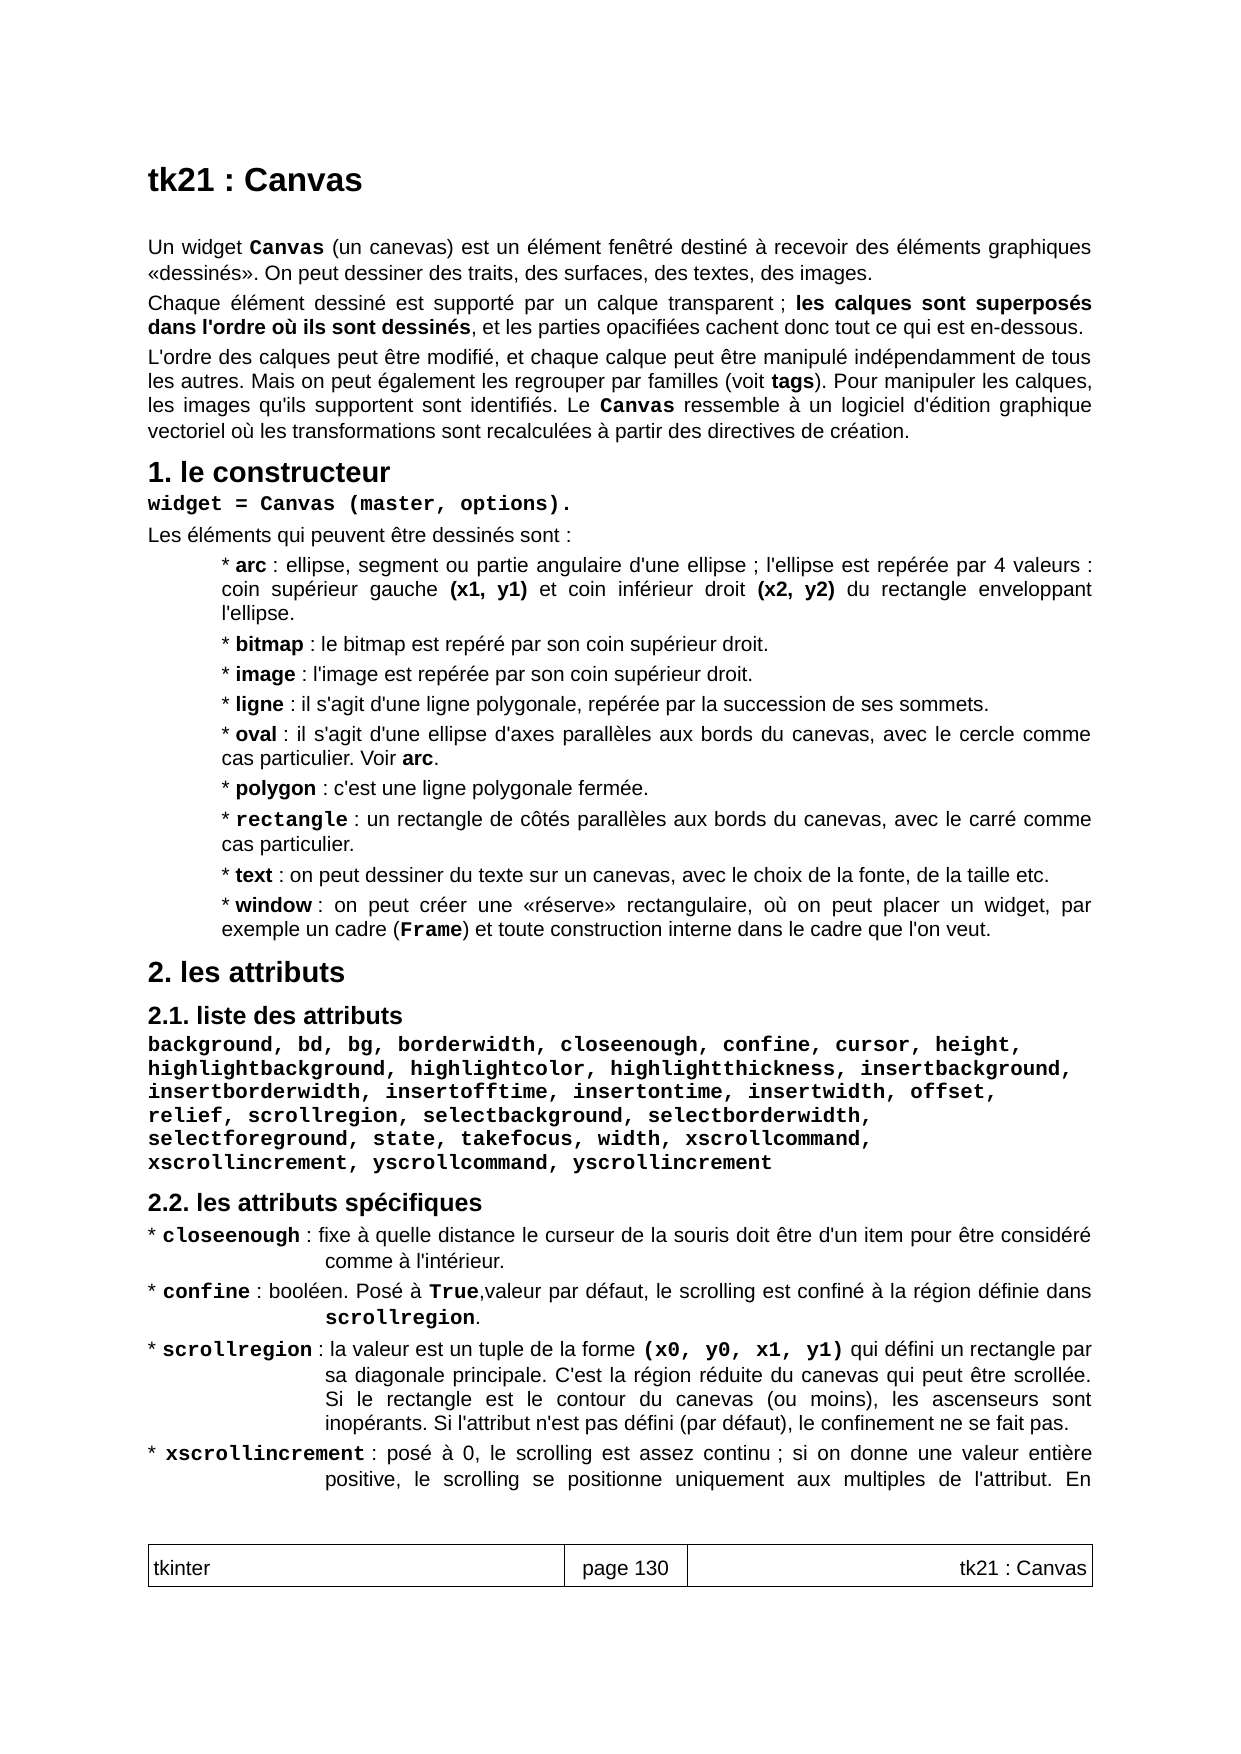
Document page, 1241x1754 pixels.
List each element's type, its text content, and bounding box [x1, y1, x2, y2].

text * window : on peut créer une «réserve» rectangulaire, où on peut placer un widget, par exemple un cadre (Frame) et toute construction interne dans le cadre que l'on veut. [221, 893, 1093, 942]
text * closeenough : fixe à quelle distance le curseur de la souris doit être d'un item pour être considéré comme à l'intérieur. [148, 1223, 1093, 1273]
subtitle 2.1. liste des attributs [148, 1001, 1093, 1030]
text * image : l'image est repérée par son coin supérieur droit. [221, 662, 1093, 686]
text * ligne : il s'agit d'une ligne polygonale, repérée par la succession de ses sommets. [221, 692, 1093, 716]
subtitle tk21 : Canvas [148, 160, 1093, 198]
subtitle 1. le constructeur [148, 455, 1093, 489]
text Un widget Canvas (un canevas) est un élément fenêtré destiné à recevoir des éléments graphiques «dessinés». On peut dessiner des traits, des surfaces, des textes, des images. [148, 235, 1093, 285]
text Chaque élément dessiné est supporté par un calque transparent ; les calques sont superposés dans l'ordre où ils sont dessinés, et les parties opacifiées cachent donc tout ce qui est en-dessous. [148, 291, 1093, 339]
text * rectangle : un rectangle de côtés parallèles aux bords du canevas, avec le carré comme cas particulier. [221, 806, 1093, 856]
text * bitmap : le bitmap est repéré par son coin supérieur droit. [221, 631, 1093, 655]
text * xscrollincrement : posé à 0, le scrolling est assez continu ; si on donne une valeur entière positive, le scrolling se positionne uniquement aux multiples de l'attribut. En [148, 1441, 1093, 1491]
subtitle 2.2. les attributs spécifiques [148, 1188, 1093, 1217]
text * text : on peut dessiner du texte sur un canevas, avec le choix de la fonte, de la taille etc. [221, 862, 1093, 886]
text * arc : ellipse, segment ou partie angulaire d'une ellipse ; l'ellipse est repérée par 4 valeurs : coin supérieur gauche (x1, y1) et coin inférieur droit (x2, y2) du rectangle enveloppant l'ellipse. [221, 553, 1093, 625]
text widget = Canvas (master, options). [148, 493, 1093, 517]
text * oval : il s'agit d'une ellipse d'axes parallèles aux bords du canevas, avec le cercle comme cas particulier. Voir arc. [221, 722, 1093, 770]
text * polygon : c'est une ligne polygonale fermée. [221, 776, 1093, 800]
text * scrollregion : la valeur est un tuple de la forme (x0, y0, x1, y1) qui défini un rectangle par sa diagonale principale. C'est la région réduite du canevas qui peut être scrollée. Si le rectangle est le contour du canevas (ou moins), les ascenseurs sont inopérants. Si l'attribut n'est pas défini (par défaut), le confinement ne se fait pas. [148, 1337, 1093, 1435]
text L'ordre des calques peut être modifié, et chaque calque peut être manipulé indépendamment de tous les autres. Mais on peut également les regrouper par familles (voit tags). Pour manipuler les calques, les images qu'ils supportent sont identifiés. Le Canvas ressemble à un logiciel d'édition graphique vectoriel où les transformations sont recalculées à partir des directives de création. [148, 345, 1093, 443]
text Les éléments qui peuvent être dessinés sont : [148, 523, 1093, 547]
text background, bd, bg, borderwidth, closeenough, confine, cursor, height, highlightbackground, highlightcolor, highlightthickness, insertbackground, insertborderwidth, insertofftime, insertontime, insertwidth, offset, relief, scrollregion, selectbackground, selectborderwidth, selectforeground, state, takefocus, width, xscrollcommand, xscrollincrement, yscrollcommand, yscrollincrement [148, 1034, 1093, 1176]
subtitle 2. les attributs [148, 955, 1093, 988]
text * confine : booléen. Posé à True,valeur par défaut, le scrolling est confiné à la région définie dans scrollregion. [148, 1279, 1093, 1331]
